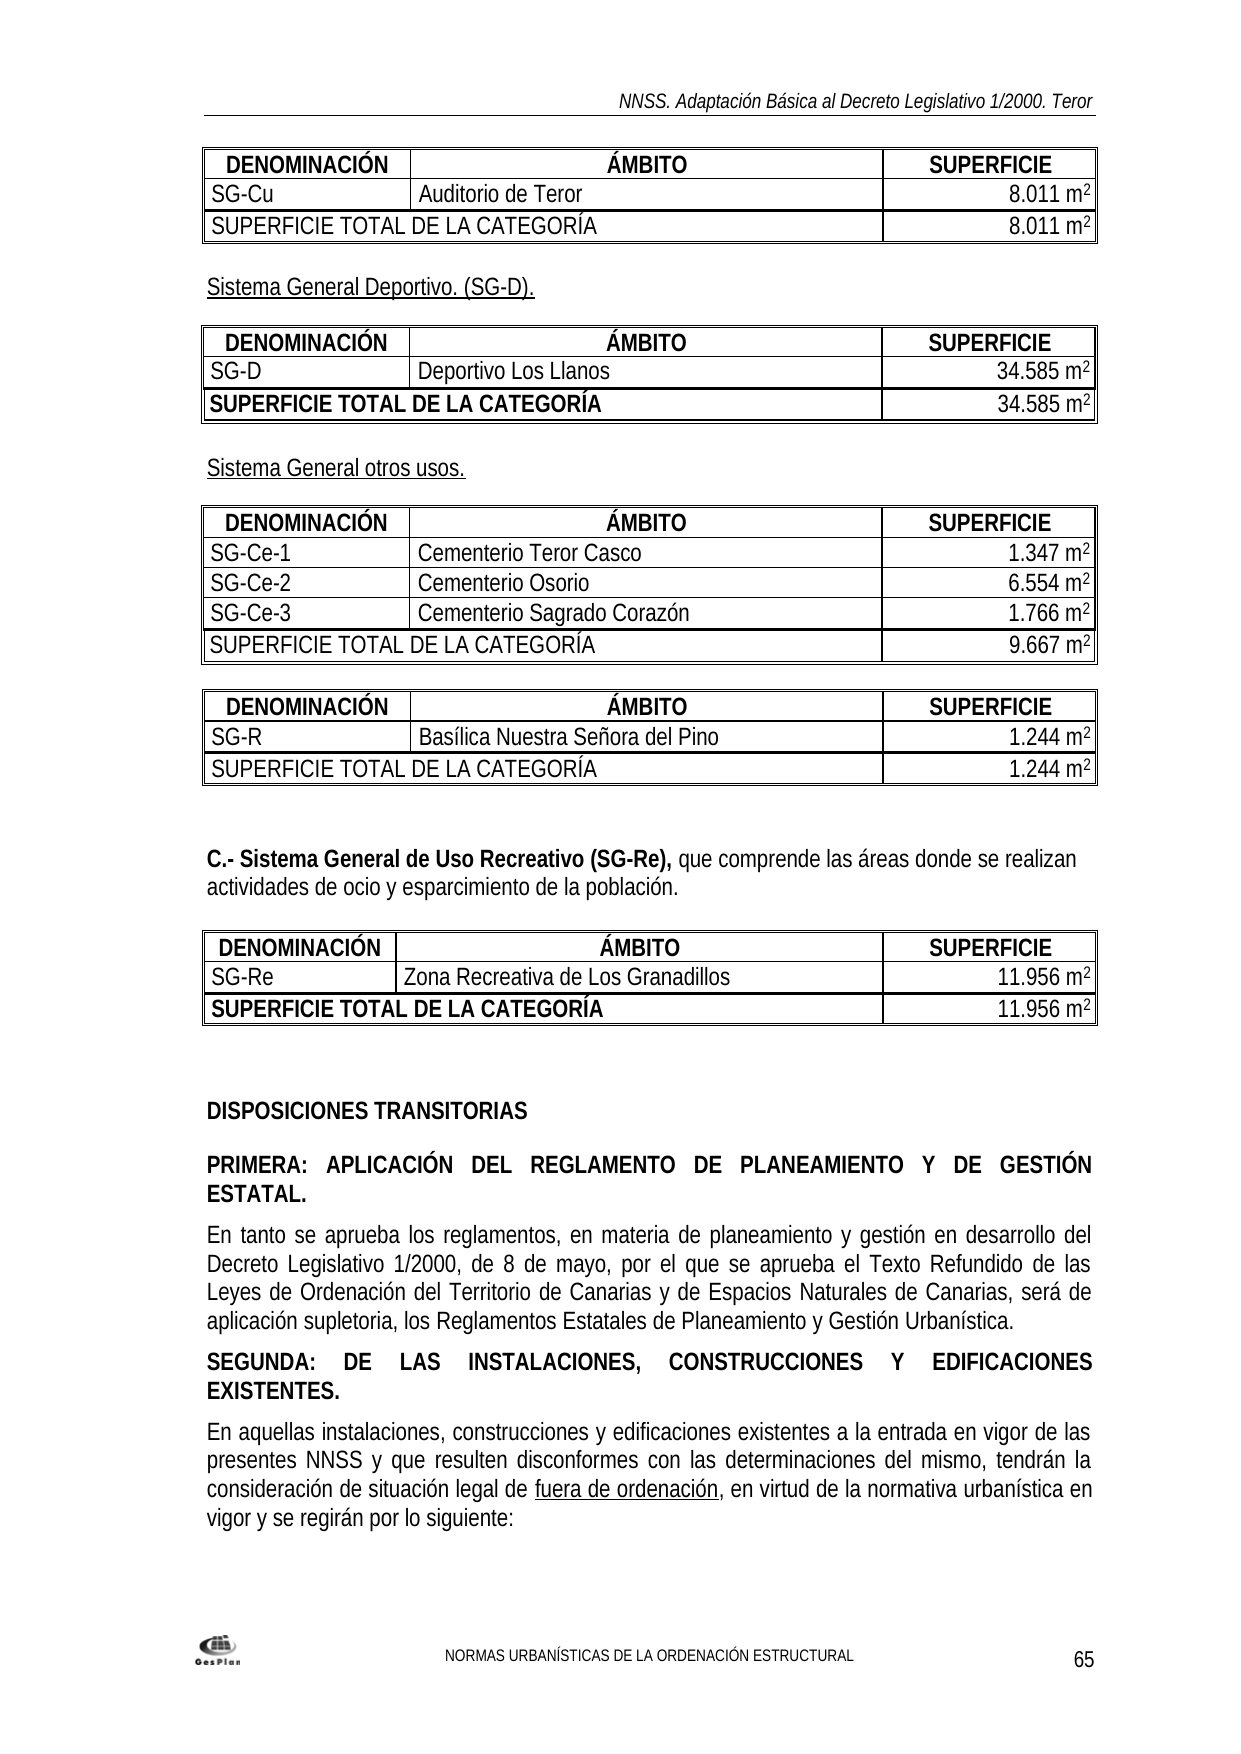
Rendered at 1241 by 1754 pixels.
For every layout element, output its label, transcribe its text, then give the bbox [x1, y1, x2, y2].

table_cell 9.667 m2 [883, 631, 1094, 661]
table_cell 8.011 m2 [884, 179, 1095, 209]
table_cell SUPERFICIE TOTAL DE LA CATEGORÍA [205, 995, 882, 1023]
table_cell SUPERFICIE TOTAL DE LA CATEGORÍA [205, 631, 881, 661]
table_cell Basílica Nuestra Señora del Pino [411, 722, 882, 751]
table_cell SG-Ce-1 [204, 538, 409, 567]
text PRIMERA: APLICACIÓN DEL REGLAMENTO DE PLANEAMIENTO Y DE GESTIÓN ESTATAL. [207, 1150, 1093, 1207]
table_cell 34.585 m2 [883, 390, 1094, 419]
table_cell 6.554 m2 [883, 568, 1094, 597]
table_header SUPERFICIE [883, 508, 1094, 536]
table_cell Cementerio Osorio [410, 568, 881, 597]
table_header DENOMINACIÓN [204, 328, 409, 356]
table_cell 1.244 m2 [884, 722, 1095, 751]
table_header SUPERFICIE [883, 328, 1094, 356]
table_cell SG-Ce-2 [204, 568, 409, 597]
table_cell SUPERFICIE TOTAL DE LA CATEGORÍA [205, 754, 882, 783]
table_cell Zona Recreativa de Los Granadillos [397, 962, 882, 992]
table_cell SG-Cu [205, 179, 410, 209]
table_cell SG-Ce-3 [204, 598, 409, 628]
table_header ÁMBITO [410, 328, 881, 356]
table_cell 1.347 m2 [883, 538, 1094, 567]
table_cell 11.956 m2 [884, 962, 1095, 992]
table_cell 11.956 m2 [884, 995, 1095, 1023]
table_cell 8.011 m2 [884, 212, 1095, 241]
table_cell SG-Re [205, 962, 395, 992]
text Sistema General Deportivo. (SG-D). [207, 272, 1117, 301]
table_header ÁMBITO [411, 692, 882, 720]
subtitle DISPOSICIONES TRANSITORIAS [207, 1096, 1117, 1125]
table_header DENOMINACIÓN [205, 692, 410, 720]
table_cell 1.244 m2 [884, 754, 1095, 783]
table_header SUPERFICIE [884, 933, 1095, 961]
table_cell Cementerio Sagrado Corazón [410, 598, 881, 628]
table_cell Cementerio Teror Casco [410, 538, 881, 567]
text C.- Sistema General de Uso Recreativo (SG-Re), que comprende las áreas donde se realizan actividades de ocio y esparcimiento de la población. [207, 843, 1101, 901]
table_cell Auditorio de Teror [411, 179, 882, 209]
table_cell 1.766 m2 [883, 598, 1094, 628]
table_cell SUPERFICIE TOTAL DE LA CATEGORÍA [205, 212, 882, 241]
table_header DENOMINACIÓN [205, 150, 410, 178]
picture [195, 1635, 240, 1665]
table_cell 34.585 m2 [883, 357, 1094, 387]
table_header DENOMINACIÓN [204, 508, 409, 536]
subtitle SEGUNDA: DE LAS INSTALACIONES, CONSTRUCCIONES Y EDIFICACIONES EXISTENTES. [207, 1347, 1093, 1404]
table_header SUPERFICIE [884, 692, 1095, 720]
text Sistema General otros usos. [207, 453, 1117, 481]
text En tanto se aprueba los reglamentos, en materia de planeamiento y gestión en desarrollo del Decreto Legislativo 1/2000, de 8 de mayo, por el que se aprueba el Texto Refundido de las Leyes de Ordenación del Territorio de Canarias y de Espacios Naturales de Canarias, será de aplicación supletoria, los Reglamentos Estatales de Planeamiento y Gestión Urbanística. [207, 1220, 1094, 1334]
table_header DENOMINACIÓN [205, 933, 395, 961]
table_header SUPERFICIE [884, 150, 1095, 178]
table_cell SG-R [205, 722, 410, 751]
text En aquellas instalaciones, construcciones y edificaciones existentes a la entrada en vigor de las presentes NNSS y que resulten disconformes con las determinaciones del mismo, tendrán la consideración de situación legal de fuera de ordenación, en virtud de la normativa urbanística en vigor y se regirán por lo siguiente: [207, 1417, 1093, 1531]
table_header ÁMBITO [411, 150, 882, 178]
table_header ÁMBITO [397, 933, 882, 961]
table_cell SG-D [204, 357, 409, 387]
table_cell SUPERFICIE TOTAL DE LA CATEGORÍA [205, 390, 881, 419]
table_cell Deportivo Los Llanos [410, 357, 881, 387]
table_header ÁMBITO [410, 508, 881, 536]
